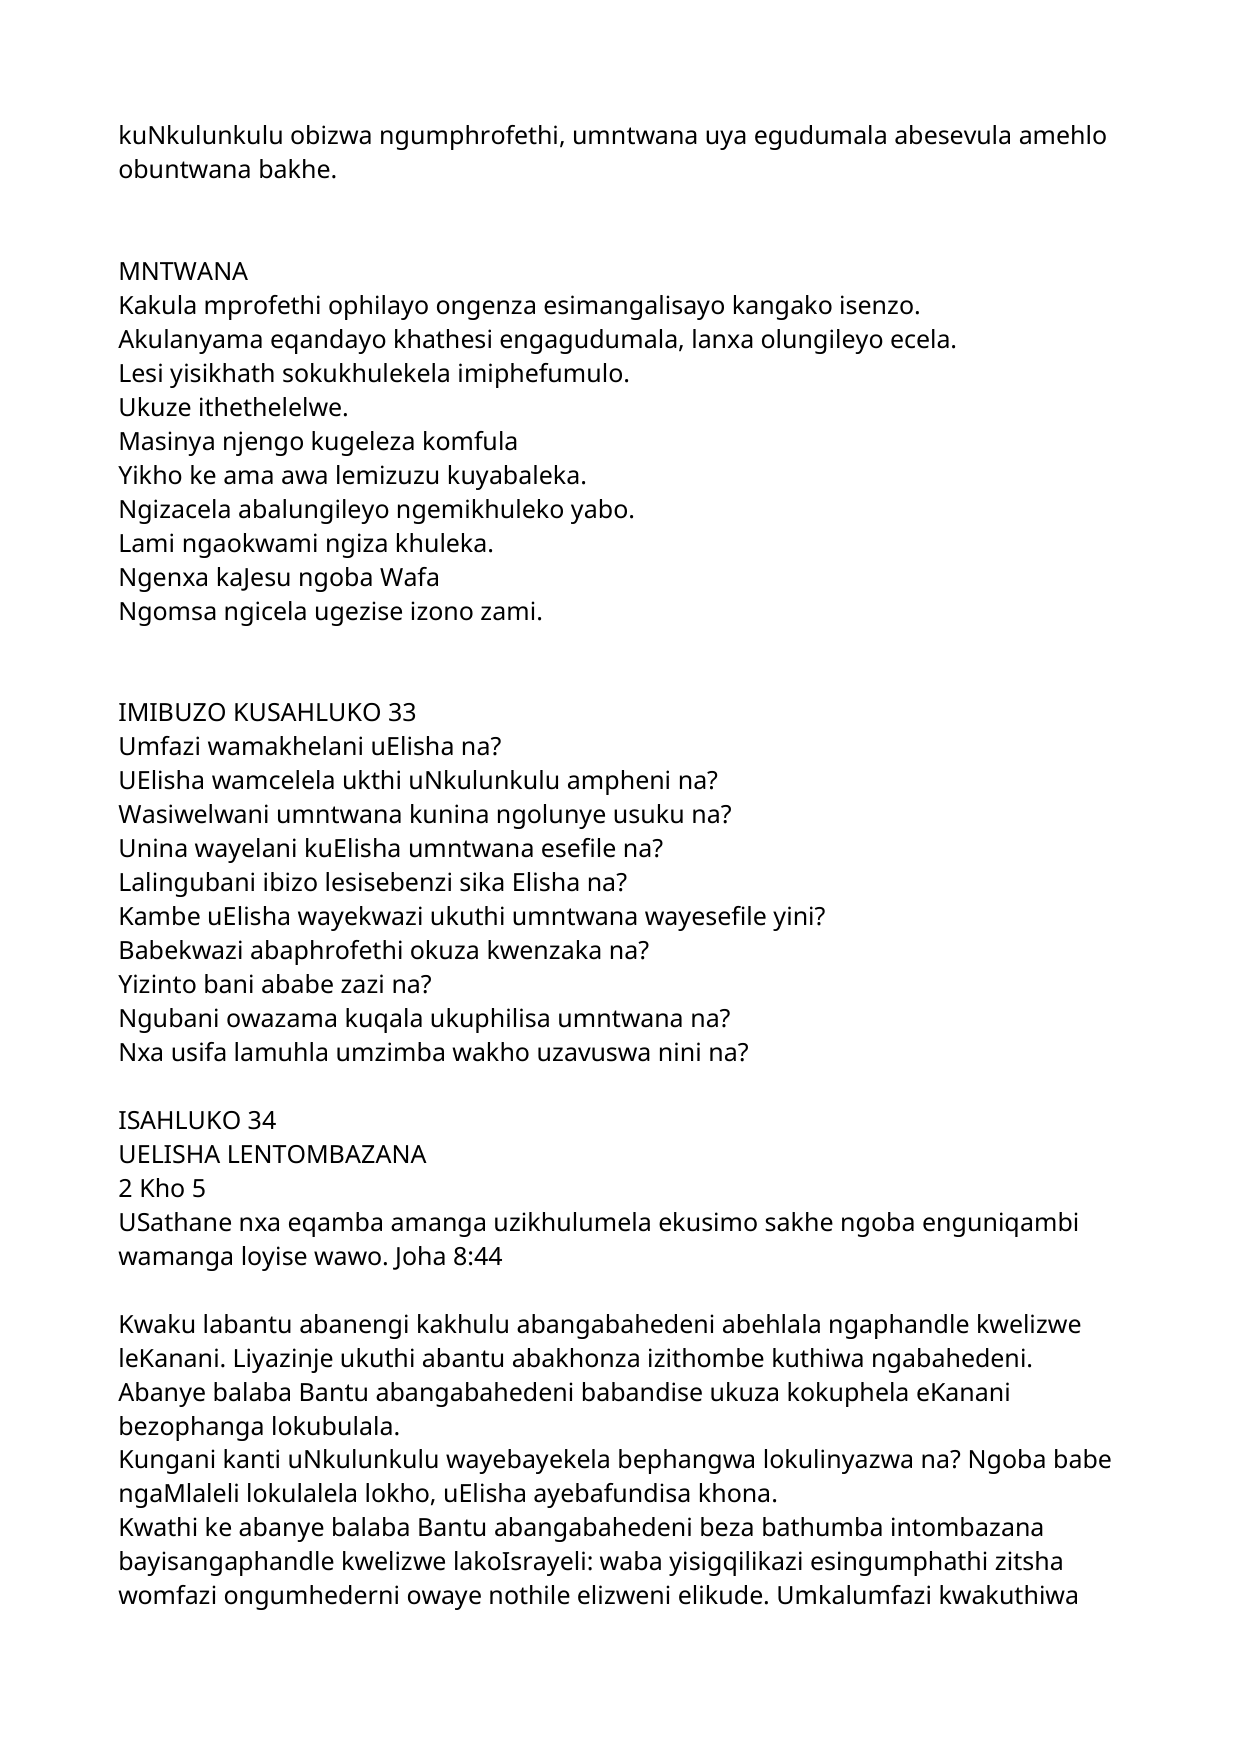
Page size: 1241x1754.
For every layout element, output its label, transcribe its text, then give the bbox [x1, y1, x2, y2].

text Yizinto bani ababe zazi na? [118, 967, 1122, 1001]
text Nxa usifa lamuhla umzimba wakho uzavuswa nini na? [118, 1035, 1122, 1069]
text Lami ngaokwami ngiza khuleka. [118, 526, 1122, 559]
text IMIBUZO KUSAHLUKO 33 [118, 695, 1122, 729]
text UElisha wamcelela ukthi uNkulunkulu ampheni na? [118, 763, 1122, 797]
text ISAHLUKO 34 [118, 1103, 1122, 1137]
text USathane nxa eqamba amanga uzikhulumela ekusimo sakhe ngoba enguniqambi wamanga loyise wawo. Joha 8:44 [118, 1205, 1122, 1273]
text Kungani kanti uNkulunkulu wayebayekela bephangwa lokulinyazwa na? Ngoba babe ngaMlaleli lokulalela lokho, uElisha ayebafundisa khona. [118, 1442, 1122, 1510]
text Kwaku labantu abanengi kakhulu abangabahedeni abehlala ngaphandle kwelizwe leKanani. Liyazinje ukuthi abantu abakhonza izithombe kuthiwa ngabahedeni. Abanye balaba Bantu abangabahedeni babandise ukuza kokuphela eKanani bezophanga lokubulala. [118, 1307, 1122, 1442]
text UELISHA LENTOMBAZANA [118, 1137, 1122, 1171]
text Yikho ke ama awa lemizuzu kuyabaleka. [118, 458, 1122, 492]
text Ngubani owazama kuqala ukuphilisa umntwana na? [118, 1001, 1122, 1035]
text Ngomsa ngicela ugezise izono zami. [118, 593, 1122, 627]
text kuNkulunkulu obizwa ngumphrofethi, umntwana uya egudumala abesevula amehlo obuntwana bakhe. [118, 118, 1122, 186]
text Ukuze ithethelelwe. [118, 390, 1122, 424]
text Umfazi wamakhelani uElisha na? [118, 729, 1122, 763]
text Lesi yisikhath sokukhulekela imiphefumulo. [118, 356, 1122, 390]
text Akulanyama eqandayo khathesi engagudumala, lanxa olungileyo ecela. [118, 322, 1122, 356]
text 2 Kho 5 [118, 1171, 1122, 1205]
text Ngenxa kaJesu ngoba Wafa [118, 559, 1122, 593]
text Kwathi ke abanye balaba Bantu abangabahedeni beza bathumba intombazana bayisangaphandle kwelizwe lakoIsrayeli: waba yisigqilikazi esingumphathi zitsha womfazi ongumhederni owaye nothile elizweni elikude. Umkalumfazi kwakuthiwa [118, 1510, 1122, 1612]
text MNTWANA [118, 254, 1122, 288]
text Babekwazi abaphrofethi okuza kwenzaka na? [118, 933, 1122, 967]
text Lalingubani ibizo lesisebenzi sika Elisha na? [118, 865, 1122, 899]
text Masinya njengo kugeleza komfula [118, 424, 1122, 458]
text Unina wayelani kuElisha umntwana esefile na? [118, 831, 1122, 865]
text Kakula mprofethi ophilayo ongenza esimangalisayo kangako isenzo. [118, 288, 1122, 322]
text Kambe uElisha wayekwazi ukuthi umntwana wayesefile yini? [118, 899, 1122, 933]
text Wasiwelwani umntwana kunina ngolunye usuku na? [118, 797, 1122, 831]
text Ngizacela abalungileyo ngemikhuleko yabo. [118, 492, 1122, 526]
